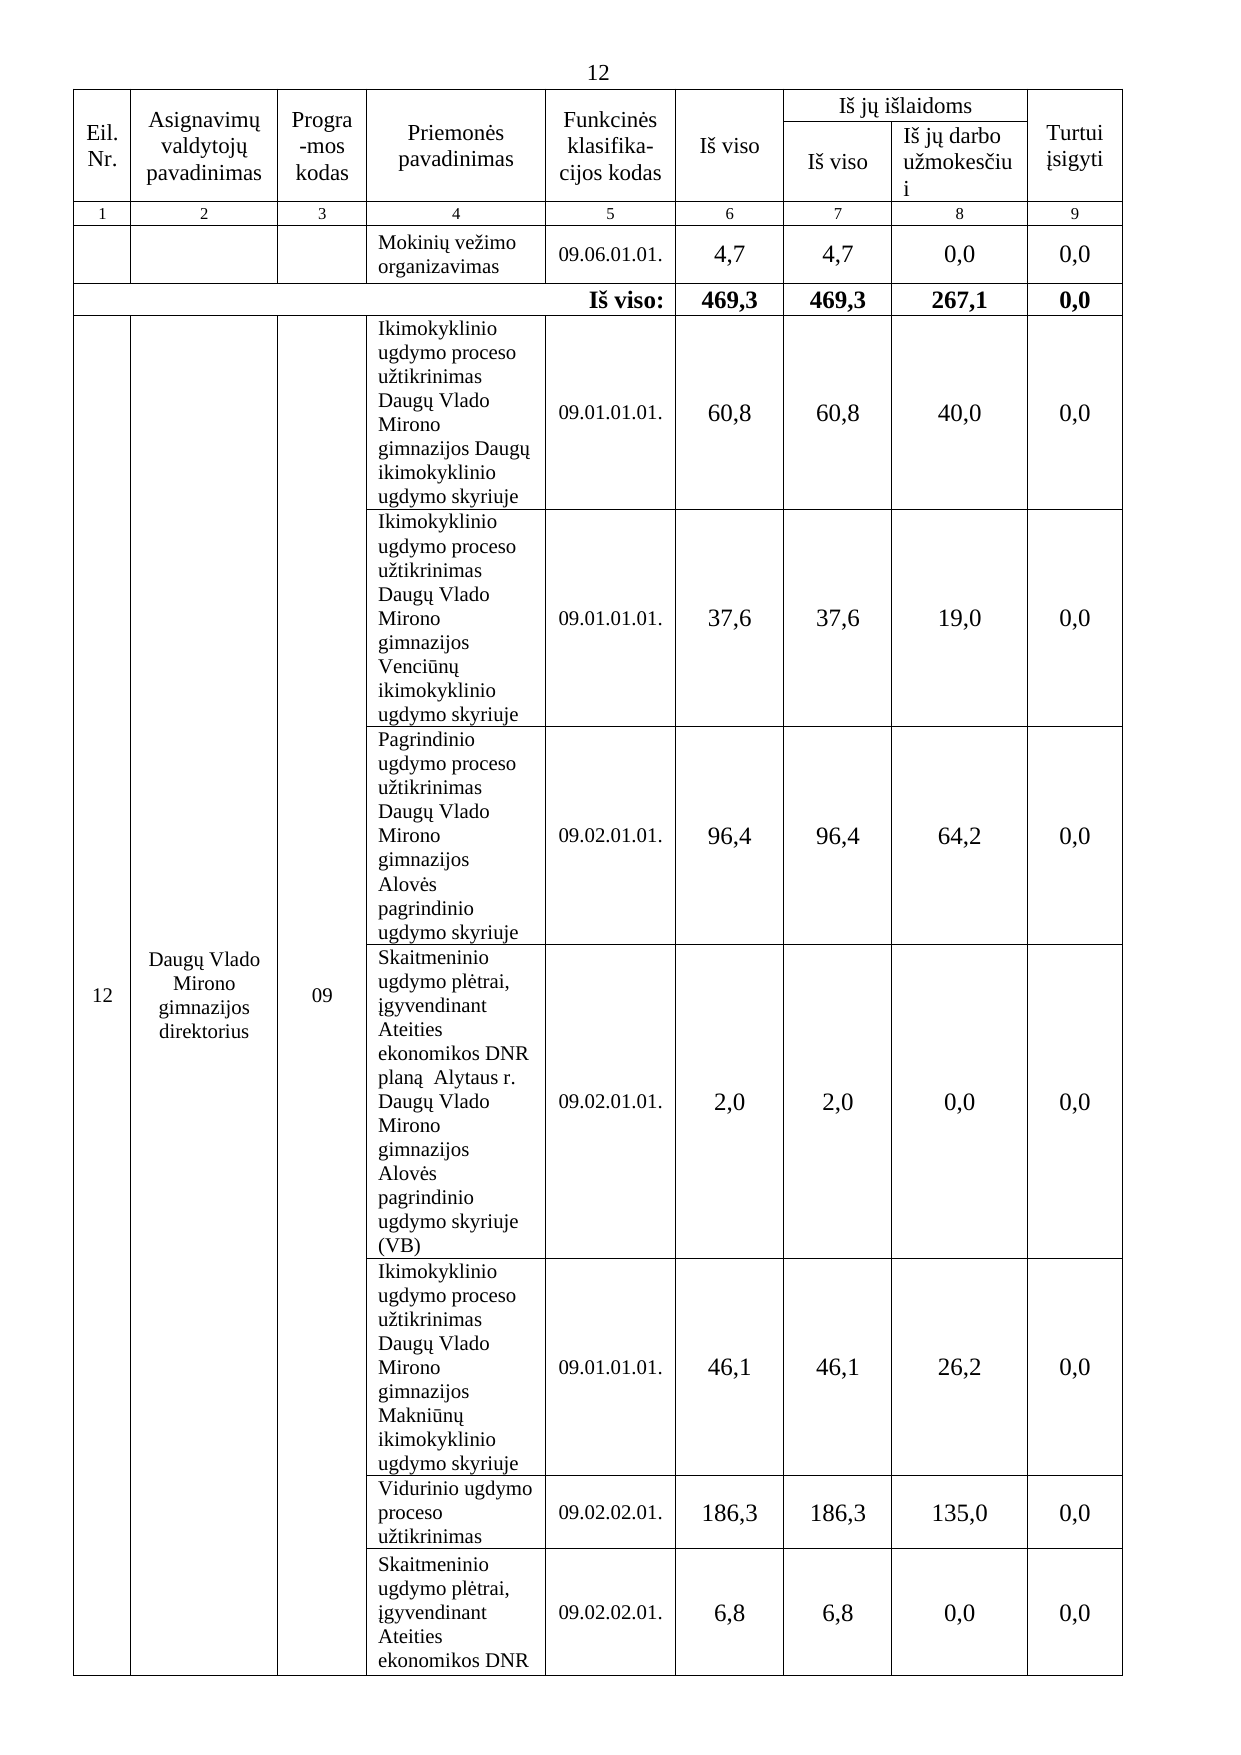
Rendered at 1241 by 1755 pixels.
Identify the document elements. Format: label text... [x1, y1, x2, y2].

table_cell 0,0 [1028, 226, 1122, 282]
table_cell Mokinių vežimo organizavimas [367, 226, 545, 282]
table_header Iš viso [676, 90, 783, 201]
table_cell 0,0 [1028, 727, 1122, 944]
table_header Funkcinės klasifika-cijos kodas [546, 90, 675, 201]
table_cell 26,2 [892, 1259, 1027, 1475]
table_cell 46,1 [784, 1259, 891, 1475]
table_cell 09.02.02.01. [546, 1476, 675, 1548]
table_header Priemonės pavadinimas [367, 90, 545, 201]
table_cell Daugų Vlado Mirono gimnazijos direktorius [131, 316, 277, 1675]
table_cell 6,8 [784, 1549, 891, 1675]
table_cell 09.06.01.01. [546, 226, 675, 282]
table_header Iš jų išlaidoms [784, 90, 1027, 121]
table_cell 09.02.01.01. [546, 727, 675, 944]
table_cell 267,1 [892, 284, 1027, 315]
table_cell 3 [278, 202, 366, 224]
table_cell Ikimokyklinio ugdymo proceso užtikrinimas Daugų Vlado Mirono gimnazijos Makniūnų ikimokyklinio ugdymo skyriuje [367, 1259, 545, 1475]
table_cell 7 [784, 202, 891, 224]
table_header Turtui įsigyti [1028, 90, 1122, 201]
table_cell [74, 226, 130, 282]
table_cell 0,0 [1028, 1549, 1122, 1675]
table_cell 0,0 [1028, 316, 1122, 508]
table_cell 0,0 [892, 1549, 1027, 1675]
table_cell 09.01.01.01. [546, 1259, 675, 1475]
table_cell 186,3 [676, 1476, 783, 1548]
table_cell Vidurinio ugdymo proceso užtikrinimas [367, 1476, 545, 1548]
table_cell 186,3 [784, 1476, 891, 1548]
table_cell 9 [1028, 202, 1122, 224]
table_cell 37,6 [784, 510, 891, 726]
table_cell 6 [676, 202, 783, 224]
table_cell 0,0 [1028, 1476, 1122, 1548]
table_cell 2 [131, 202, 277, 224]
table_cell 8 [892, 202, 1027, 224]
table_cell 4 [367, 202, 545, 224]
table_cell 5 [546, 202, 675, 224]
table_cell 09.01.01.01. [546, 510, 675, 726]
table_cell 96,4 [784, 727, 891, 944]
table_cell Skaitmeninio ugdymo plėtrai, įgyvendinant Ateities ekonomikos DNR [367, 1549, 545, 1675]
table_cell 2,0 [676, 945, 783, 1257]
table_cell [131, 226, 277, 282]
table_cell Iš viso: [74, 284, 675, 315]
table_header Asignavimų valdytojų pavadinimas [131, 90, 277, 201]
table_cell Ikimokyklinio ugdymo proceso užtikrinimas Daugų Vlado Mirono gimnazijos Venciūnų ikimokyklinio ugdymo skyriuje [367, 510, 545, 726]
table_cell 135,0 [892, 1476, 1027, 1548]
table_cell 09.02.01.01. [546, 945, 675, 1257]
table_cell Pagrindinio ugdymo proceso užtikrinimas Daugų Vlado Mirono gimnazijos Alovės pagrindinio ugdymo skyriuje [367, 727, 545, 944]
table_cell 37,6 [676, 510, 783, 726]
table_cell Iš viso [784, 122, 891, 201]
table_cell 4,7 [676, 226, 783, 282]
table_cell 09.02.02.01. [546, 1549, 675, 1675]
table_cell 40,0 [892, 316, 1027, 508]
table_cell 469,3 [784, 284, 891, 315]
table_cell [278, 226, 366, 282]
table_cell 1 [74, 202, 130, 224]
table_cell 96,4 [676, 727, 783, 944]
table_cell 2,0 [784, 945, 891, 1257]
table_cell Iš jų darbo užmokesčiui [892, 122, 1027, 201]
table_cell 09.01.01.01. [546, 316, 675, 508]
table_cell 19,0 [892, 510, 1027, 726]
table_cell 60,8 [784, 316, 891, 508]
table_cell 12 [74, 316, 130, 1675]
table_cell 6,8 [676, 1549, 783, 1675]
table_cell 4,7 [784, 226, 891, 282]
table_cell 469,3 [676, 284, 783, 315]
table_cell 0,0 [1028, 945, 1122, 1257]
table_cell 0,0 [1028, 510, 1122, 726]
table_cell 0,0 [1028, 284, 1122, 315]
table_cell 46,1 [676, 1259, 783, 1475]
table_header Progra-mos kodas [278, 90, 366, 201]
table_cell 60,8 [676, 316, 783, 508]
table_cell 0,0 [892, 226, 1027, 282]
table_cell Ikimokyklinio ugdymo proceso užtikrinimas Daugų Vlado Mirono gimnazijos Daugų ikimokyklinio ugdymo skyriuje [367, 316, 545, 508]
table_header Eil. Nr. [74, 90, 130, 201]
table_cell 09 [278, 316, 366, 1675]
table_cell 64,2 [892, 727, 1027, 944]
table_cell 0,0 [1028, 1259, 1122, 1475]
table_cell 0,0 [892, 945, 1027, 1257]
table_cell Skaitmeninio ugdymo plėtrai, įgyvendinant Ateities ekonomikos DNR planą Alytaus r. Daugų Vlado Mirono gimnazijos Alovės pagrindinio ugdymo skyriuje (VB) [367, 945, 545, 1257]
